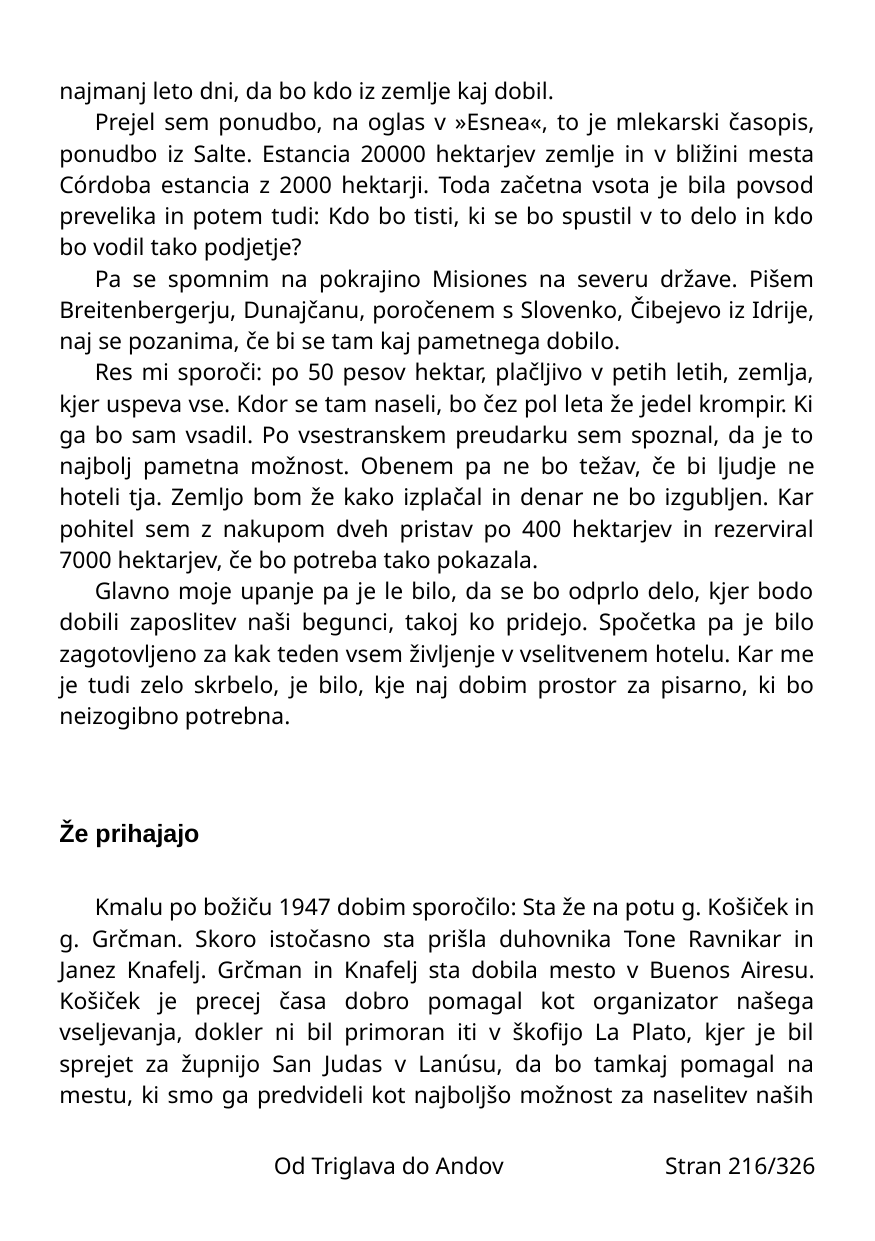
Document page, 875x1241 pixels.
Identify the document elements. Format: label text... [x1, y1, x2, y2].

text Prejel sem ponudbo, na oglas v »Esnea«, to je mlekarski časopis, ponudbo iz Salte. Estancia 20000 hektarjev zemlje in v bližini mesta Córdoba estancia z 2000 hektarji. Toda začetna vsota je bila povsod prevelika in potem tudi: Kdo bo tisti, ki se bo spustil v to delo in kdo bo vodil tako podjetje? [59, 106, 815, 262]
text Res mi sporoči: po 50 pesov hektar, plačljivo v petih letih, zemlja, kjer uspeva vse. Kdor se tam naseli, bo čez pol leta že jedel krompir. Ki ga bo sam vsadil. Po vsestranskem preudarku sem spoznal, da je to najbolj pametna možnost. Obenem pa ne bo težav, če bi ljudje ne hoteli tja. Zemljo bom že kako izplačal in denar ne bo izgubljen. Kar pohitel sem z nakupom dveh pristav po 400 hektarjev in rezerviral 7000 hektarjev, če bo potreba tako pokazala. [59, 356, 815, 575]
text najmanj leto dni, da bo kdo iz zemlje kaj dobil. [59, 75, 815, 106]
text Kmalu po božiču 1947 dobim sporočilo: Sta že na potu g. Košiček in g. Grčman. Skoro istočasno sta prišla duhovnika Tone Ravnikar in Janez Knafelj. Grčman in Knafelj sta dobila mesto v Buenos Airesu. Košiček je precej časa dobro pomagal kot organizator našega vseljevanja, dokler ni bil primoran iti v škofijo La Plato, kjer je bil sprejet za župnijo San Judas v Lanúsu, da bo tamkaj pomagal na mestu, ki smo ga predvideli kot najboljšo možnost za naselitev naših [59, 891, 815, 1110]
text Glavno moje upanje pa je le bilo, da se bo odprlo delo, kjer bodo dobili zaposlitev naši begunci, takoj ko pridejo. Spočetka pa je bilo zagotovljeno za kak teden vsem življenje v vselitvenem hotelu. Kar me je tudi zelo skrbelo, je bilo, kje naj dobim prostor za pisarno, ki bo neizogibno potrebna. [59, 575, 815, 731]
text Pa se spomnim na pokrajino Misiones na severu države. Pišem Breitenbergerju, Dunajčanu, poročenem s Slovenko, Čibejevo iz Idrije, naj se pozanima, če bi se tam kaj pametnega dobilo. [59, 262, 815, 356]
subtitle Že prihajajo [59, 819, 815, 847]
